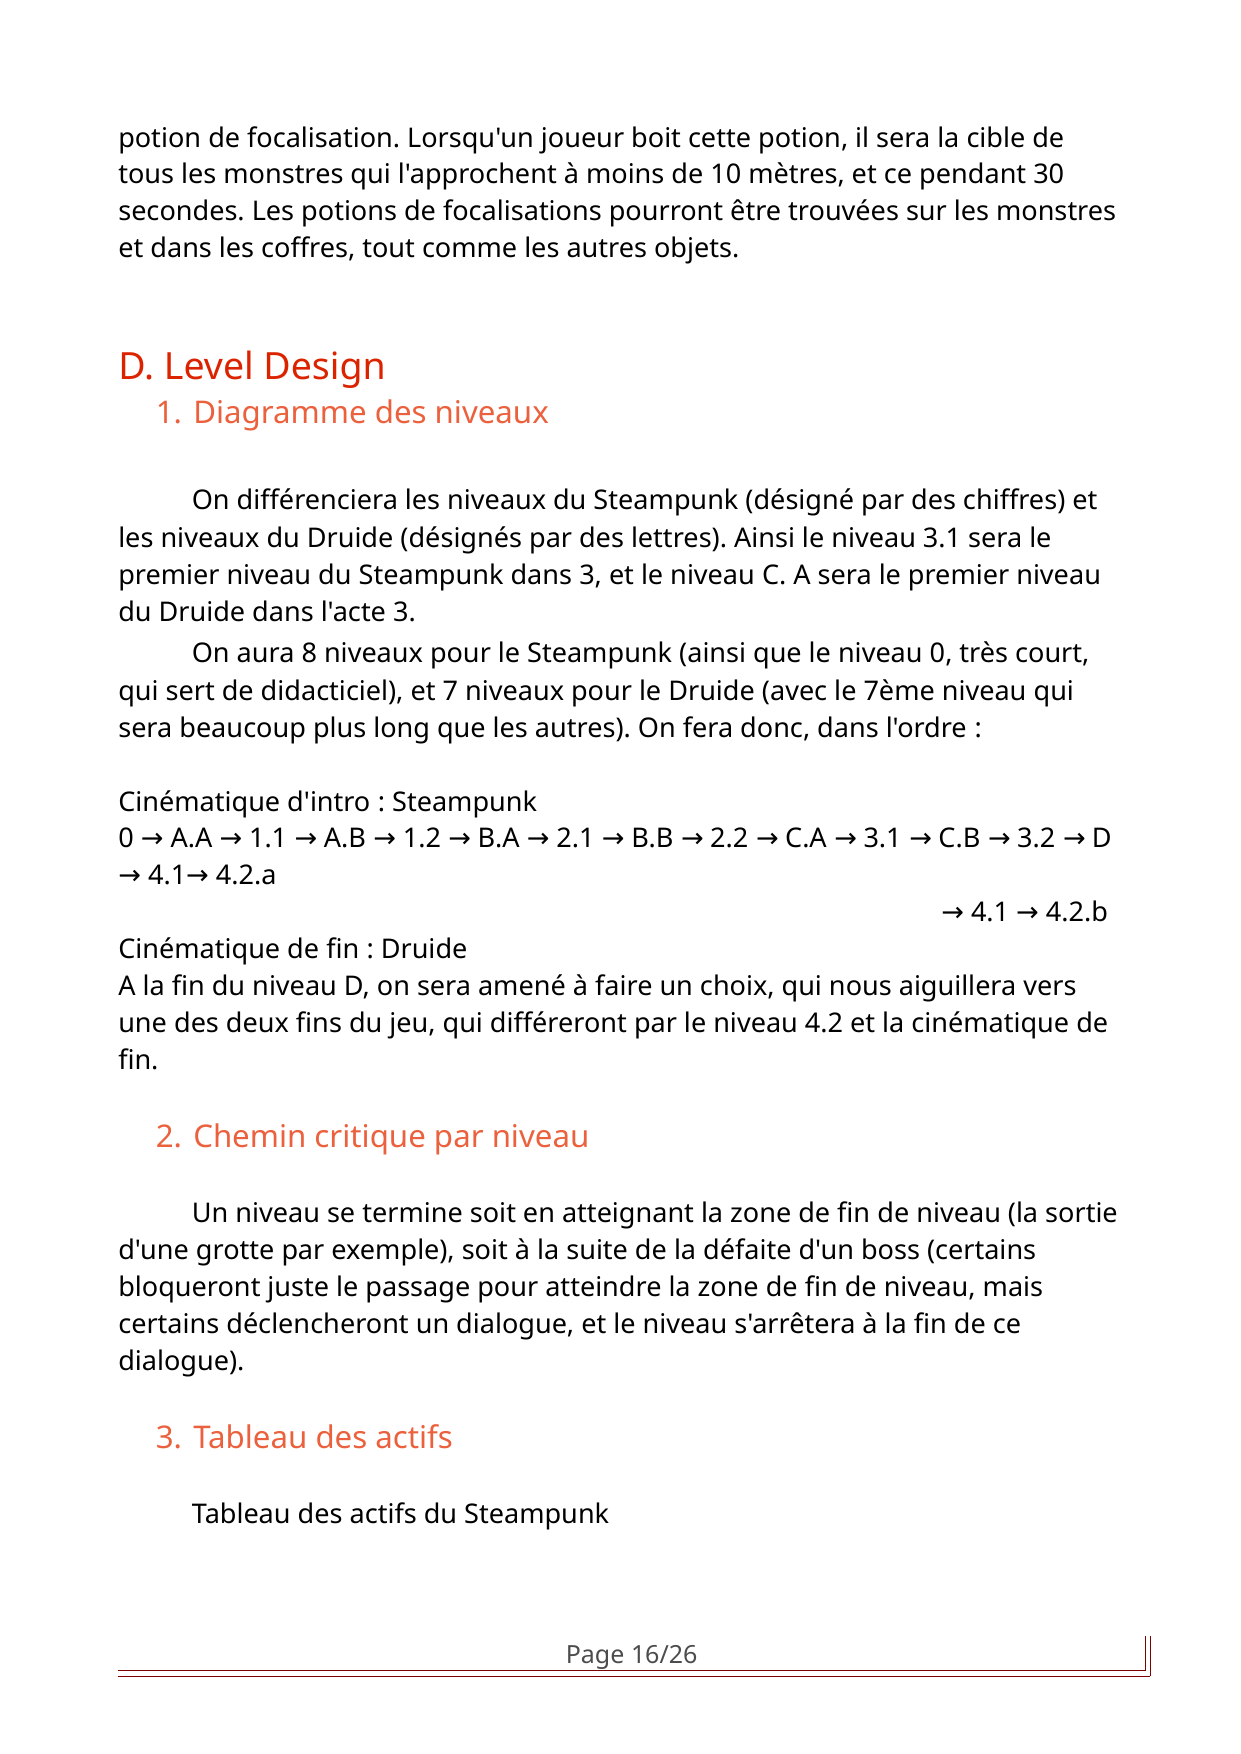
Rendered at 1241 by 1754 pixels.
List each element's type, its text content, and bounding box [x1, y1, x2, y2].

text Un niveau se termine soit en atteignant la zone de fin de niveau (la sortie d'une grotte par exemple), soit à la suite de la défaite d'un boss (certains bloqueront juste le passage pour atteindre la zone de fin de niveau, mais certains déclencheront un dialogue, et le niveau s'arrêtera à la fin de ce dialogue). [118, 1193, 1122, 1378]
text Cinématique de fin : Druide [118, 929, 1122, 966]
list Diagramme des niveaux [156, 390, 1122, 433]
text On différenciera les niveaux du Steampunk (désigné par des chiffres) et les niveaux du Druide (désignés par des lettres). Ainsi le niveau 3.1 sera le premier niveau du Steampunk dans 3, et le niveau C. A sera le premier niveau du Druide dans l'acte 3. [118, 476, 1122, 629]
list Chemin critique par niveau [156, 1114, 1122, 1157]
text Tableau des actifs du Steampunk [118, 1494, 1122, 1531]
text → 4.1 → 4.2.b [118, 893, 1122, 929]
text 0 → A.A → 1.1 → A.B → 1.2 → B.A → 2.1 → B.B → 2.2 → C.A → 3.1 → C.B → 3.2 → D → 4.1→ 4.2.a [118, 819, 1122, 893]
text D. Level Design [118, 339, 1122, 390]
text Cinématique d'intro : Steampunk [118, 782, 1122, 819]
text potion de focalisation. Lorsqu'un joueur boit cette potion, il sera la cible de tous les monstres qui l'approchent à moins de 10 mètres, et ce pendant 30 secondes. Les potions de focalisations pourront être trouvées sur les monstres et dans les coffres, tout comme les autres objets. [118, 118, 1122, 266]
list Tableau des actifs [156, 1415, 1122, 1457]
text On aura 8 niveaux pour le Steampunk (ainsi que le niveau 0, très court, qui sert de didacticiel), et 7 niveaux pour le Druide (avec le 7ème niveau qui sera beaucoup plus long que les autres). On fera donc, dans l'ordre : [118, 629, 1122, 745]
text A la fin du niveau D, on sera amené à faire un choix, qui nous aiguillera vers une des deux fins du jeu, qui différeront par le niveau 4.2 et la cinématique de fin. [118, 966, 1122, 1077]
